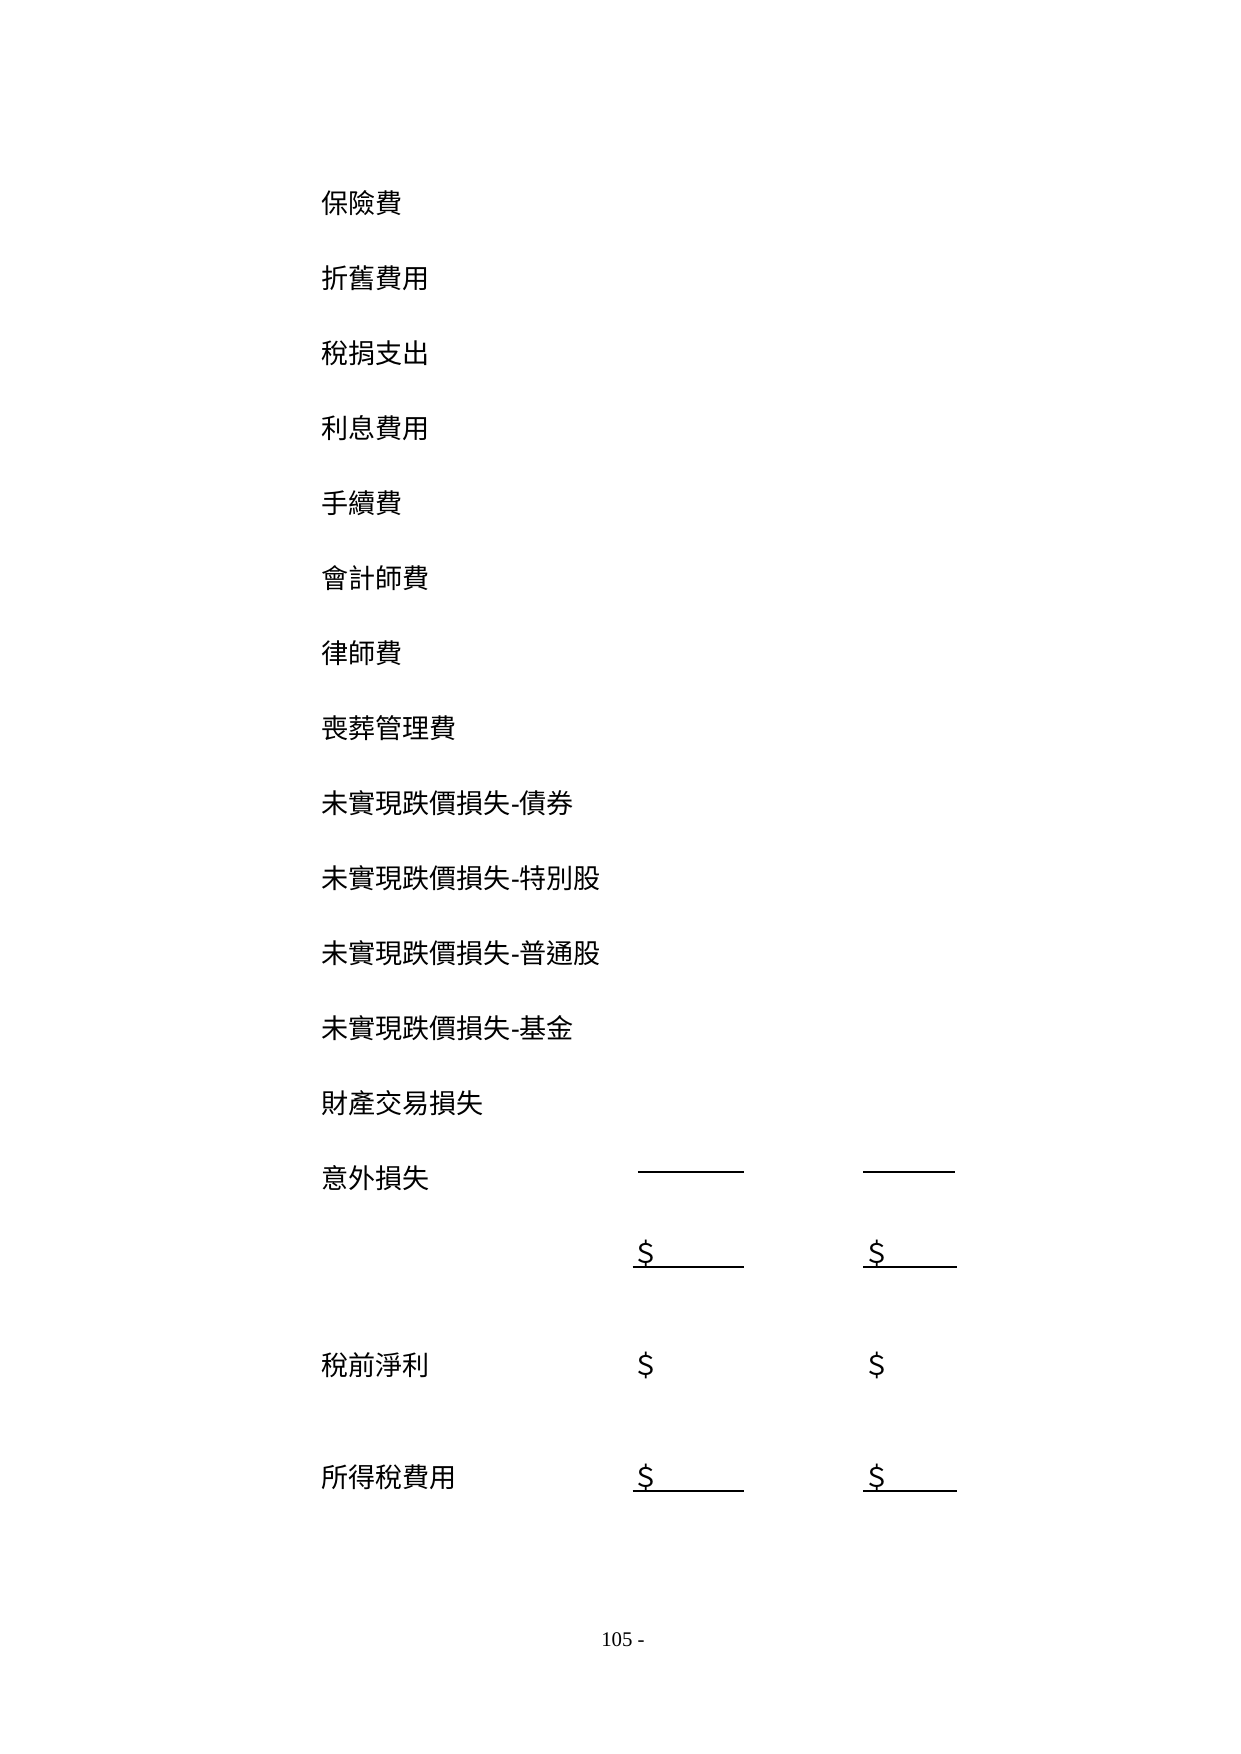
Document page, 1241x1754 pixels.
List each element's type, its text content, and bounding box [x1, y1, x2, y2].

table_cell [629, 840, 846, 914]
table_cell [846, 1401, 1034, 1438]
table_cell [846, 765, 1034, 839]
table_cell 未實現跌價損失-基金 [281, 990, 629, 1064]
table_cell ＄ [629, 1438, 846, 1513]
table_cell [846, 315, 1034, 389]
table_cell [846, 1140, 1034, 1214]
table_cell [629, 990, 846, 1064]
table_cell ＄ [846, 1326, 1034, 1401]
table_cell 會計師費 [281, 540, 629, 614]
table_cell 律師費 [281, 615, 629, 689]
table_cell 稅捐支出 [281, 315, 629, 389]
table_cell [281, 1513, 629, 1550]
table_cell 稅前淨利 [281, 1326, 629, 1401]
table_cell [846, 165, 1034, 239]
table_cell 保險費 [281, 165, 629, 239]
table_cell 財產交易損失 [281, 1065, 629, 1139]
table_cell 利息費用 [281, 390, 629, 464]
table_cell [629, 540, 846, 614]
table_cell [846, 390, 1034, 464]
table_cell [629, 1065, 846, 1139]
table_cell [846, 840, 1034, 914]
table_cell [629, 1513, 846, 1550]
table_cell [846, 915, 1034, 989]
table_cell 未實現跌價損失-特別股 [281, 840, 629, 914]
table_cell 折舊費用 [281, 240, 629, 314]
table_cell 手續費 [281, 465, 629, 539]
table_cell [629, 915, 846, 989]
table_cell 意外損失 [281, 1140, 629, 1214]
table_cell [629, 165, 846, 239]
table_cell [846, 1065, 1034, 1139]
table_cell 未實現跌價損失-普通股 [281, 915, 629, 989]
table_cell [629, 315, 846, 389]
table_cell [846, 990, 1034, 1064]
table_cell [629, 1401, 846, 1438]
table_cell 喪葬管理費 [281, 690, 629, 764]
table_cell ＄ [846, 1438, 1034, 1513]
table_cell ＄ [629, 1326, 846, 1401]
table_cell [846, 1513, 1034, 1550]
table_cell [629, 465, 846, 539]
table_cell [846, 540, 1034, 614]
table_cell [281, 1215, 629, 1289]
table_cell [846, 240, 1034, 314]
table_cell [629, 240, 846, 314]
table_cell [629, 765, 846, 839]
table_cell [846, 615, 1034, 689]
table_cell [629, 1140, 846, 1214]
table_cell ＄ [629, 1215, 846, 1289]
table_cell [629, 390, 846, 464]
table_cell [281, 1290, 629, 1326]
table_cell 所得稅費用 [281, 1438, 629, 1513]
table_cell [629, 1290, 846, 1326]
table_cell [846, 465, 1034, 539]
table_cell ＄ [846, 1215, 1034, 1289]
table_cell [846, 690, 1034, 764]
table_cell [629, 690, 846, 764]
table_cell [629, 615, 846, 689]
table_cell 未實現跌價損失-債券 [281, 765, 629, 839]
table_cell [281, 1401, 629, 1438]
table_cell [846, 1290, 1034, 1326]
